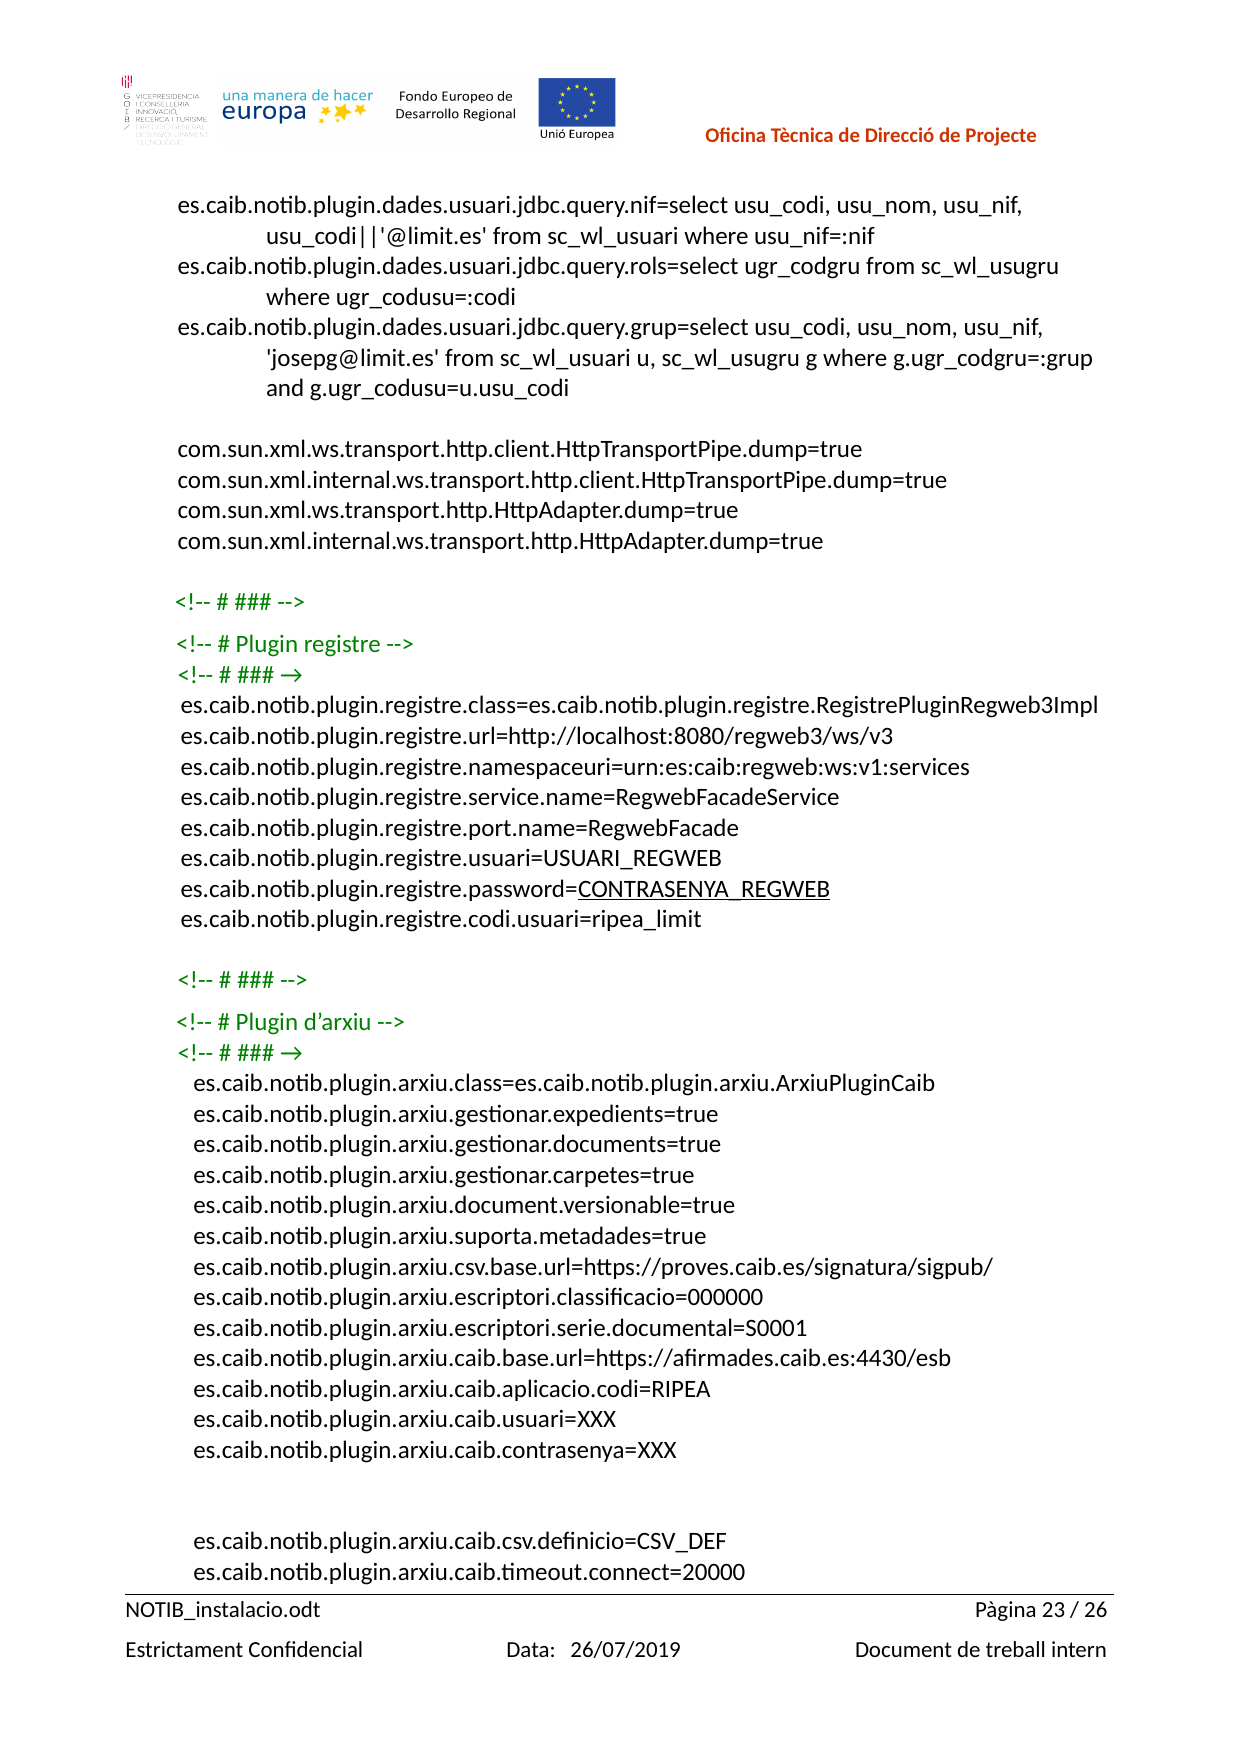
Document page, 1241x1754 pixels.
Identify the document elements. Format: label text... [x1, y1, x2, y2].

text es.caib.notib.plugin.registre.url=http://localhost:8080/regweb3/ws/v3 [118, 720, 1122, 751]
text com.sun.xml.ws.transport.http.HttpAdapter.dump=true [118, 495, 1122, 525]
text es.caib.notib.plugin.arxiu.caib.usuari=XXX [118, 1403, 1122, 1434]
text es.caib.notib.plugin.registre.password=CONTRASENYA_REGWEB [118, 873, 1122, 903]
text com.sun.xml.internal.ws.transport.http.HttpAdapter.dump=true [118, 525, 1122, 556]
text es.caib.notib.plugin.arxiu.escriptori.serie.documental=S0001 [118, 1312, 1122, 1342]
text <!-- # Plugin registre --> [118, 628, 1122, 659]
text <!-- # ### → [118, 659, 1122, 689]
text es.caib.notib.plugin.arxiu.caib.aplicacio.codi=RIPEA [118, 1373, 1122, 1403]
text es.caib.notib.plugin.arxiu.caib.csv.definicio=CSV_DEF [118, 1525, 1122, 1556]
text es.caib.notib.plugin.arxiu.escriptori.classificacio=000000 [118, 1281, 1122, 1312]
text es.caib.notib.plugin.registre.port.name=RegwebFacade [118, 812, 1122, 842]
text usu_codi||'@limit.es' from sc_wl_usuari where usu_nif=:nif [118, 220, 1122, 251]
text 'josepg@limit.es' from sc_wl_usuari u, sc_wl_usugru g where g.ugr_codgru=:grup [118, 342, 1122, 373]
text es.caib.notib.plugin.dades.usuari.jdbc.query.grup=select usu_codi, usu_nom, usu_nif, [118, 312, 1122, 342]
text es.caib.notib.plugin.registre.class=es.caib.notib.plugin.registre.RegistrePluginRegweb3Impl [118, 689, 1122, 720]
text com.sun.xml.ws.transport.http.client.HttpTransportPipe.dump=true [118, 434, 1122, 464]
text <!-- # ### --> [118, 964, 1122, 995]
text es.caib.notib.plugin.dades.usuari.jdbc.query.nif=select usu_codi, usu_nom, usu_nif, [118, 189, 1122, 220]
text es.caib.notib.plugin.registre.namespaceuri=urn:es:caib:regweb:ws:v1:services [118, 751, 1122, 781]
text es.caib.notib.plugin.arxiu.class=es.caib.notib.plugin.arxiu.ArxiuPluginCaib [118, 1068, 1122, 1098]
text es.caib.notib.plugin.registre.usuari=USUARI_REGWEB [118, 842, 1122, 873]
text es.caib.notib.plugin.dades.usuari.jdbc.query.rols=select ugr_codgru from sc_wl_usugru [118, 251, 1122, 281]
text es.caib.notib.plugin.arxiu.gestionar.expedients=true [118, 1098, 1122, 1129]
text es.caib.notib.plugin.registre.codi.usuari=ripea_limit [118, 903, 1122, 934]
text es.caib.notib.plugin.arxiu.document.versionable=true [118, 1190, 1122, 1220]
text es.caib.notib.plugin.arxiu.csv.base.url=https://proves.caib.es/signatura/sigpub/ [118, 1251, 1122, 1281]
text where ugr_codusu=:codi [118, 281, 1122, 312]
picture [118, 73, 213, 147]
text com.sun.xml.internal.ws.transport.http.client.HttpTransportPipe.dump=true [118, 464, 1122, 495]
text <!-- # ### → [118, 1037, 1122, 1068]
text es.caib.notib.plugin.arxiu.gestionar.documents=true [118, 1129, 1122, 1159]
text <!-- # ### --> [118, 586, 1122, 617]
text es.caib.notib.plugin.arxiu.suporta.metadades=true [118, 1220, 1122, 1251]
text es.caib.notib.plugin.arxiu.caib.timeout.connect=20000 [118, 1556, 1122, 1586]
text es.caib.notib.plugin.arxiu.caib.base.url=https://afirmades.caib.es:4430/esb [118, 1342, 1122, 1373]
text es.caib.notib.plugin.arxiu.gestionar.carpetes=true [118, 1159, 1122, 1190]
text and g.ugr_codusu=u.usu_codi [118, 373, 1122, 403]
picture [219, 73, 621, 147]
text <!-- # Plugin d’arxiu --> [118, 1007, 1122, 1037]
text es.caib.notib.plugin.arxiu.caib.contrasenya=XXX [118, 1434, 1122, 1464]
text es.caib.notib.plugin.registre.service.name=RegwebFacadeService [118, 781, 1122, 812]
